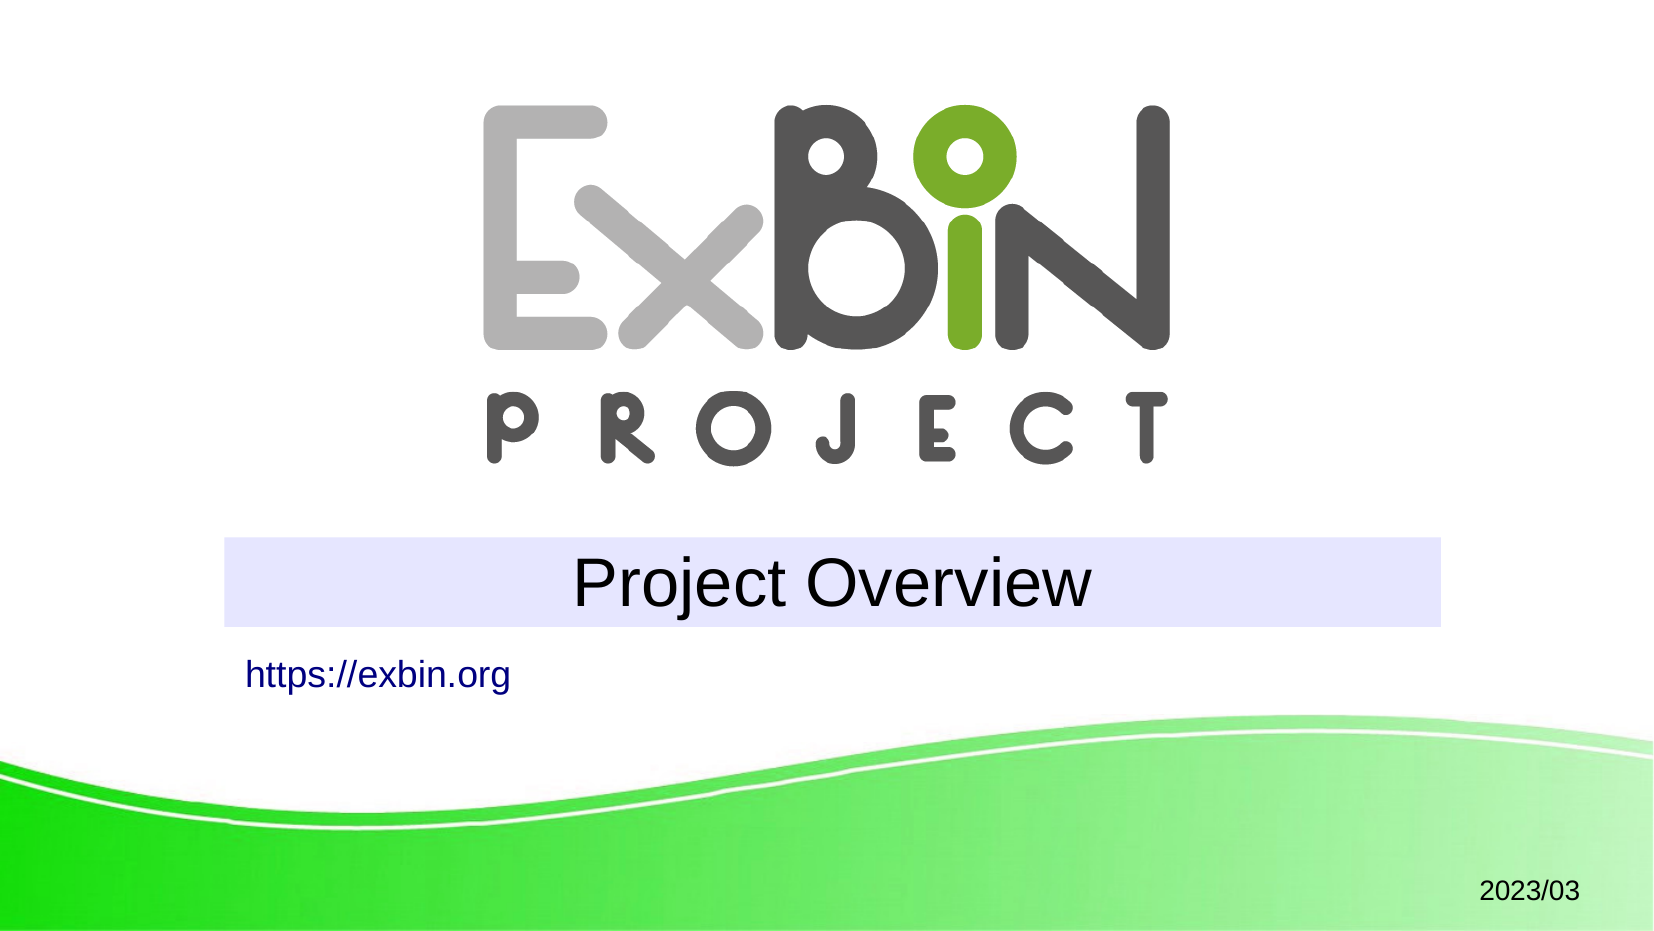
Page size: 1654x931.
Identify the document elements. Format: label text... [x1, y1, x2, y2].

picture [0, 714, 1654, 931]
text_box 2023/03 [1464, 868, 1642, 915]
text_box https://exbin.org [230, 645, 1436, 703]
title Project Overview [224, 537, 1441, 627]
picture [471, 94, 1182, 476]
